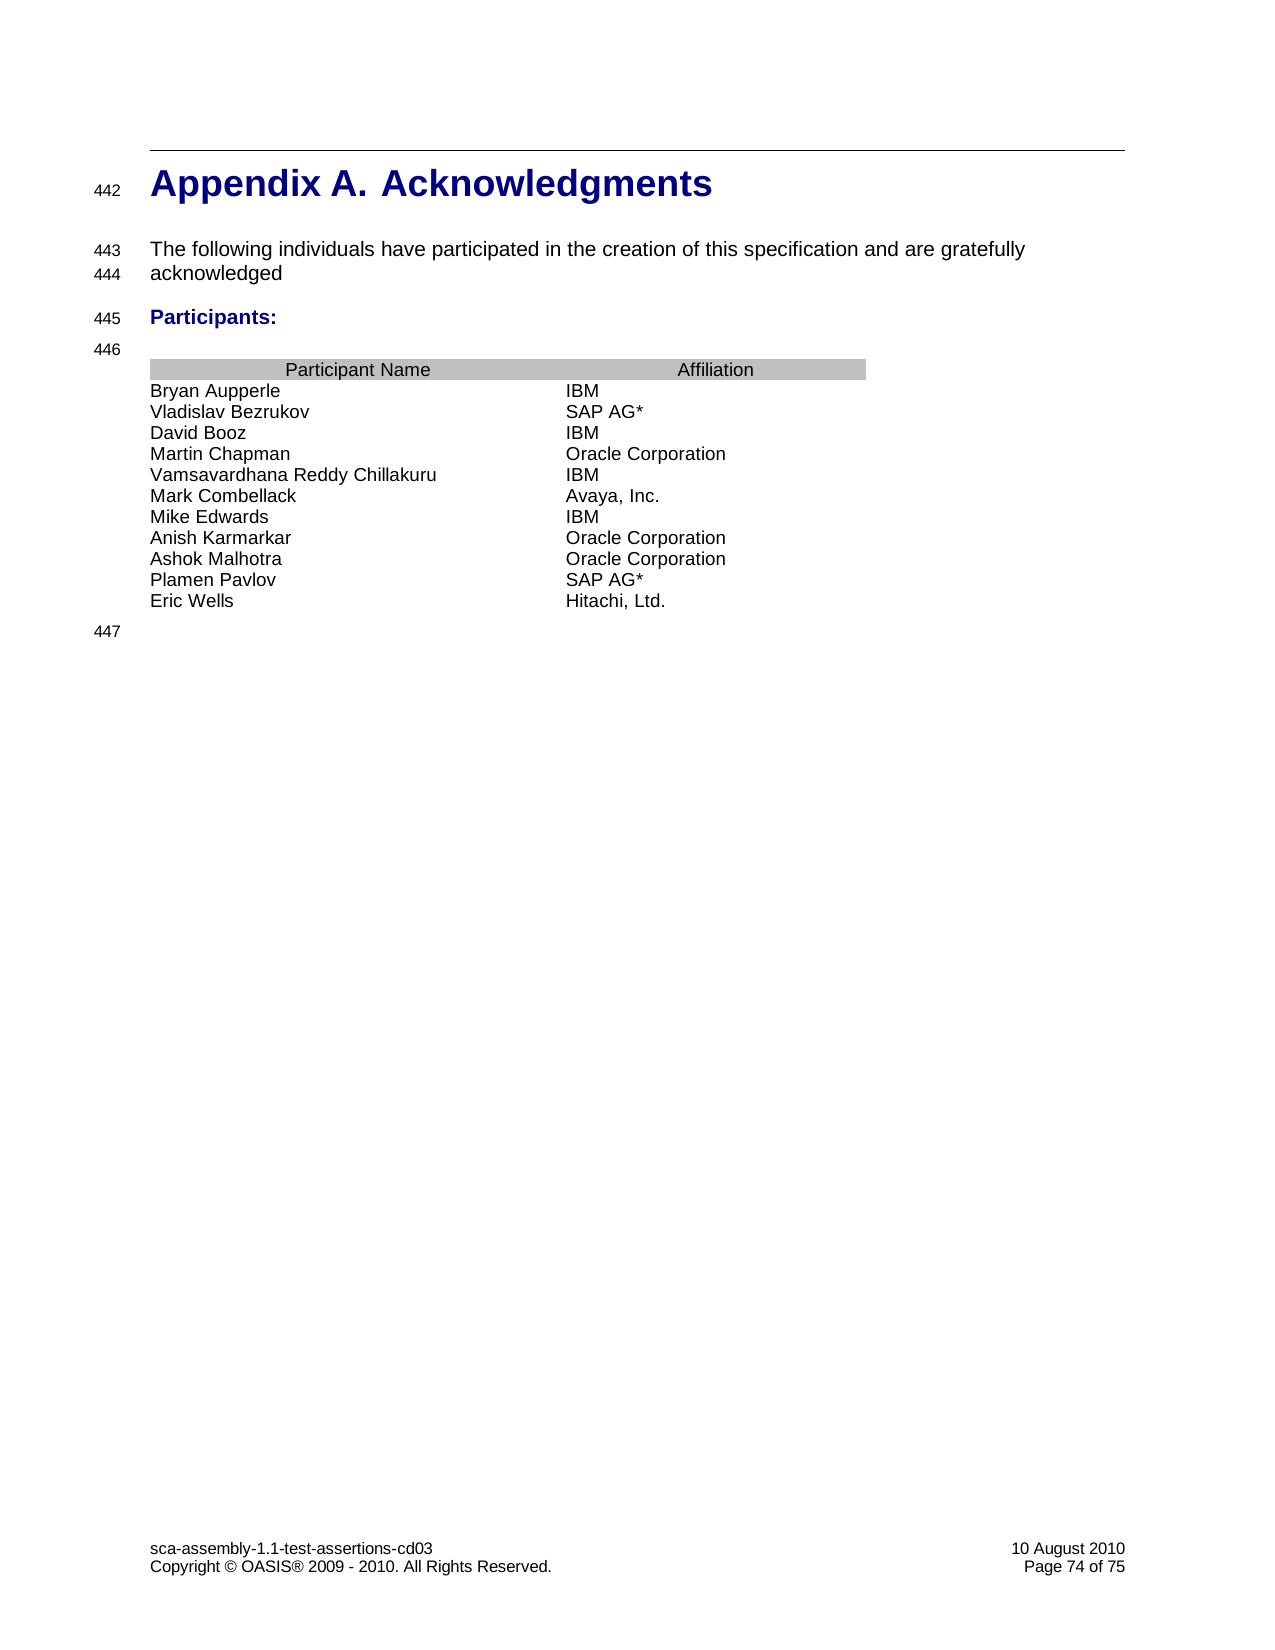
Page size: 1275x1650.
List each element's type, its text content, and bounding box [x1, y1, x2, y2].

table_cell Mike Edwards [150, 507, 566, 528]
table_cell Martin Chapman [150, 444, 566, 464]
table_cell Mark Combellack [150, 486, 566, 507]
table_cell Oracle Corporation [566, 549, 866, 570]
table_cell Vladislav Bezrukov [150, 401, 566, 422]
table_cell Ashok Malhotra [150, 549, 566, 570]
table_cell IBM [566, 507, 866, 528]
table_cell Oracle Corporation [566, 528, 866, 549]
table_cell Oracle Corporation [566, 444, 866, 464]
table_cell Plamen Pavlov [150, 570, 566, 591]
table_cell Anish Karmarkar [150, 528, 566, 549]
table_cell SAP AG* [566, 401, 866, 422]
table_cell Bryan Aupperle [150, 380, 566, 401]
title Participants: [150, 306, 1125, 329]
table_cell IBM [566, 465, 866, 486]
table_header Participant Name [150, 359, 566, 380]
subtitle Acknowledgments [150, 151, 1125, 204]
table_cell Eric Wells [150, 591, 566, 612]
table_cell IBM [566, 423, 866, 443]
table_cell Vamsavardhana Reddy Chillakuru [150, 465, 566, 486]
text The following individuals have participated in the creation of this specification and are gratefully acknowledged [150, 238, 1125, 285]
table_cell Avaya, Inc. [566, 486, 866, 507]
table_cell Hitachi, Ltd. [566, 591, 866, 612]
table_header Affiliation [566, 359, 866, 380]
table_cell David Booz [150, 423, 566, 443]
table_cell IBM [566, 380, 866, 401]
table_cell SAP AG* [566, 570, 866, 591]
